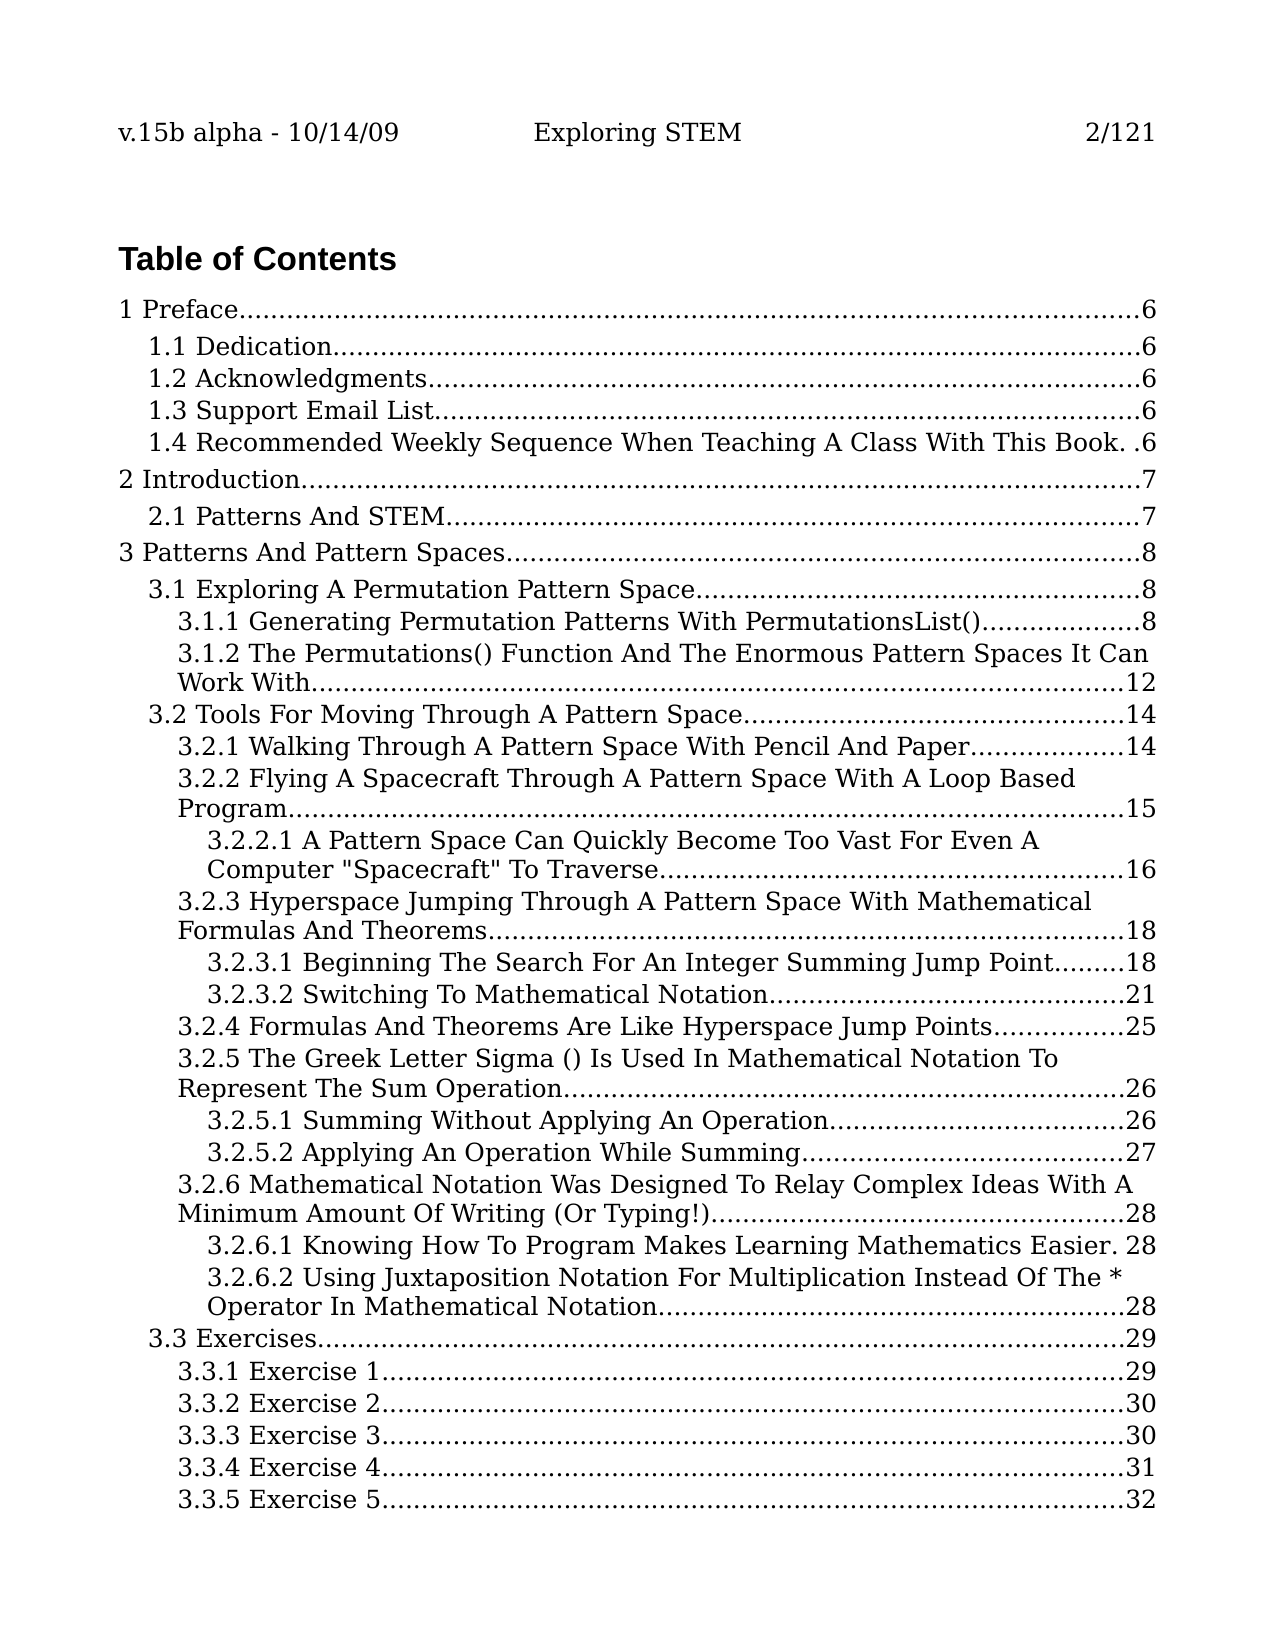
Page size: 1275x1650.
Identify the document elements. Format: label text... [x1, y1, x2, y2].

text 1.1 Dedication 6 [148, 332, 1157, 361]
text 3.3.3 Exercise 3 30 [177, 1421, 1157, 1450]
text 2 Introduction 7 [118, 465, 1157, 494]
text 3.2.3.1 Beginning The Search For An Integer Summing Jump Point 18 [207, 948, 1157, 977]
text 3.2.5.1 Summing Without Applying An Operation 26 [207, 1106, 1157, 1135]
text 3.3.4 Exercise 4 31 [177, 1453, 1157, 1482]
text 3.1.1 Generating Permutation Patterns With PermutationsList() 8 [177, 607, 1157, 636]
text 3.3.5 Exercise 5 32 [177, 1485, 1157, 1514]
text 2.1 Patterns And STEM 7 [148, 502, 1157, 531]
text 1.3 Support Email List 6 [148, 396, 1157, 425]
text 3.3.1 Exercise 1 29 [177, 1357, 1157, 1386]
text 3.2.4 Formulas And Theorems Are Like Hyperspace Jump Points 25 [177, 1012, 1157, 1042]
text 3.3 Exercises 29 [148, 1324, 1157, 1354]
text 3.2.2 Flying A Spacecraft Through A Pattern Space With A Loop Based Program 15 [177, 764, 1157, 823]
text 1 Preface 6 [118, 295, 1157, 324]
text 3.2.2.1 A Pattern Space Can Quickly Become Too Vast For Even A Computer "Spacecraft" To Traverse 16 [207, 826, 1157, 884]
text 3.2 Tools For Moving Through A Pattern Space 14 [148, 700, 1157, 729]
text 3.2.6.1 Knowing How To Program Makes Learning Mathematics Easier 28 [207, 1231, 1157, 1260]
text 3.2.3 Hyperspace Jumping Through A Pattern Space With Mathematical Formulas And Theorems 18 [177, 887, 1157, 945]
text 3.3.2 Exercise 2 30 [177, 1389, 1157, 1418]
subtitle Table of Contents [118, 239, 1157, 277]
text 1.2 Acknowledgments 6 [148, 364, 1157, 393]
text 3.2.5 The Greek Letter Sigma () Is Used In Mathematical Notation To Represent The Sum Operation 26 [177, 1044, 1157, 1103]
text 3.2.5.2 Applying An Operation While Summing 27 [207, 1138, 1157, 1167]
text 3 Patterns And Pattern Spaces 8 [118, 538, 1157, 567]
text 3.2.1 Walking Through A Pattern Space With Pencil And Paper 14 [177, 732, 1157, 762]
text 1.4 Recommended Weekly Sequence When Teaching A Class With This Book 6 [148, 428, 1157, 457]
text 3.2.3.2 Switching To Mathematical Notation 21 [207, 980, 1157, 1009]
text 3.1 Exploring A Permutation Pattern Space 8 [148, 575, 1157, 604]
text 3.1.2 The Permutations() Function And The Enormous Pattern Spaces It Can Work With 12 [177, 639, 1157, 697]
text 3.2.6 Mathematical Notation Was Designed To Relay Complex Ideas With A Minimum Amount Of Writing (Or Typing!) 28 [177, 1170, 1157, 1228]
text 3.2.6.2 Using Juxtaposition Notation For Multiplication Instead Of The * Operator In Mathematical Notation 28 [207, 1263, 1157, 1322]
